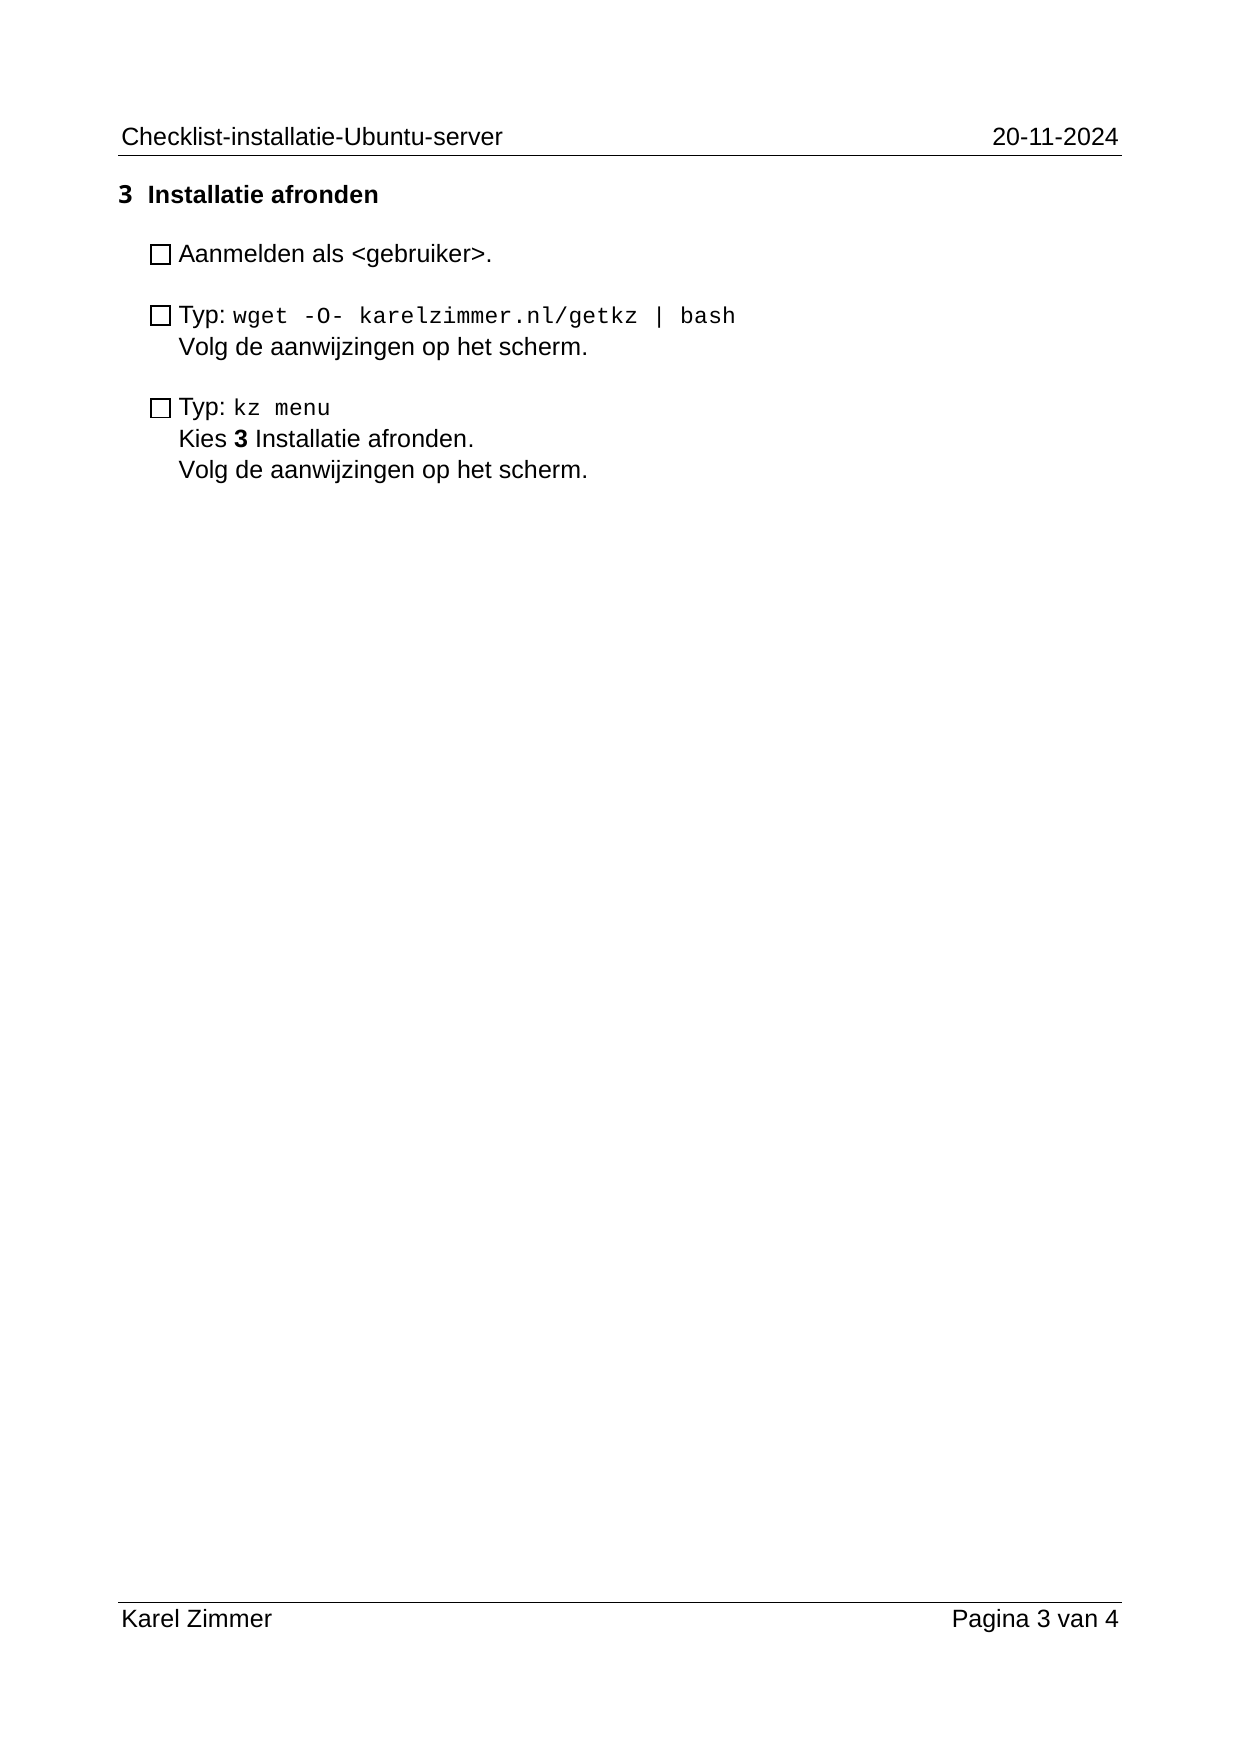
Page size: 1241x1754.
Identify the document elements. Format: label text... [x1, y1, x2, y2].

table_cell [118, 269, 142, 300]
table_header [118, 239, 142, 269]
table_cell [177, 362, 1122, 392]
table_cell [142, 454, 177, 485]
table_cell [142, 269, 177, 300]
table_cell [142, 392, 177, 424]
table_cell Typ: wget -O- karelzimmer.nl/getkz | bash [177, 300, 1122, 332]
table_cell [118, 392, 142, 424]
table_cell [118, 454, 142, 485]
table_cell [118, 424, 142, 454]
table_cell Kies 3 Installatie afronden. [177, 424, 1122, 454]
table_cell [142, 300, 177, 332]
table_cell [177, 269, 1122, 300]
table_cell Volg de aanwijzingen op het scherm. [177, 454, 1122, 485]
table_cell [142, 362, 177, 392]
table_cell [142, 424, 177, 454]
table_cell [118, 300, 142, 332]
list Installatie afronden [118, 177, 1122, 211]
table_cell [142, 332, 177, 362]
table_cell [118, 362, 142, 392]
table_cell [118, 332, 142, 362]
table_header Aanmelden als <GEBRUIKER>. [177, 239, 1122, 269]
table_cell Volg de aanwijzingen op het scherm. [177, 332, 1122, 362]
table_header [142, 239, 177, 269]
table_cell Typ: kz menu [177, 392, 1122, 424]
